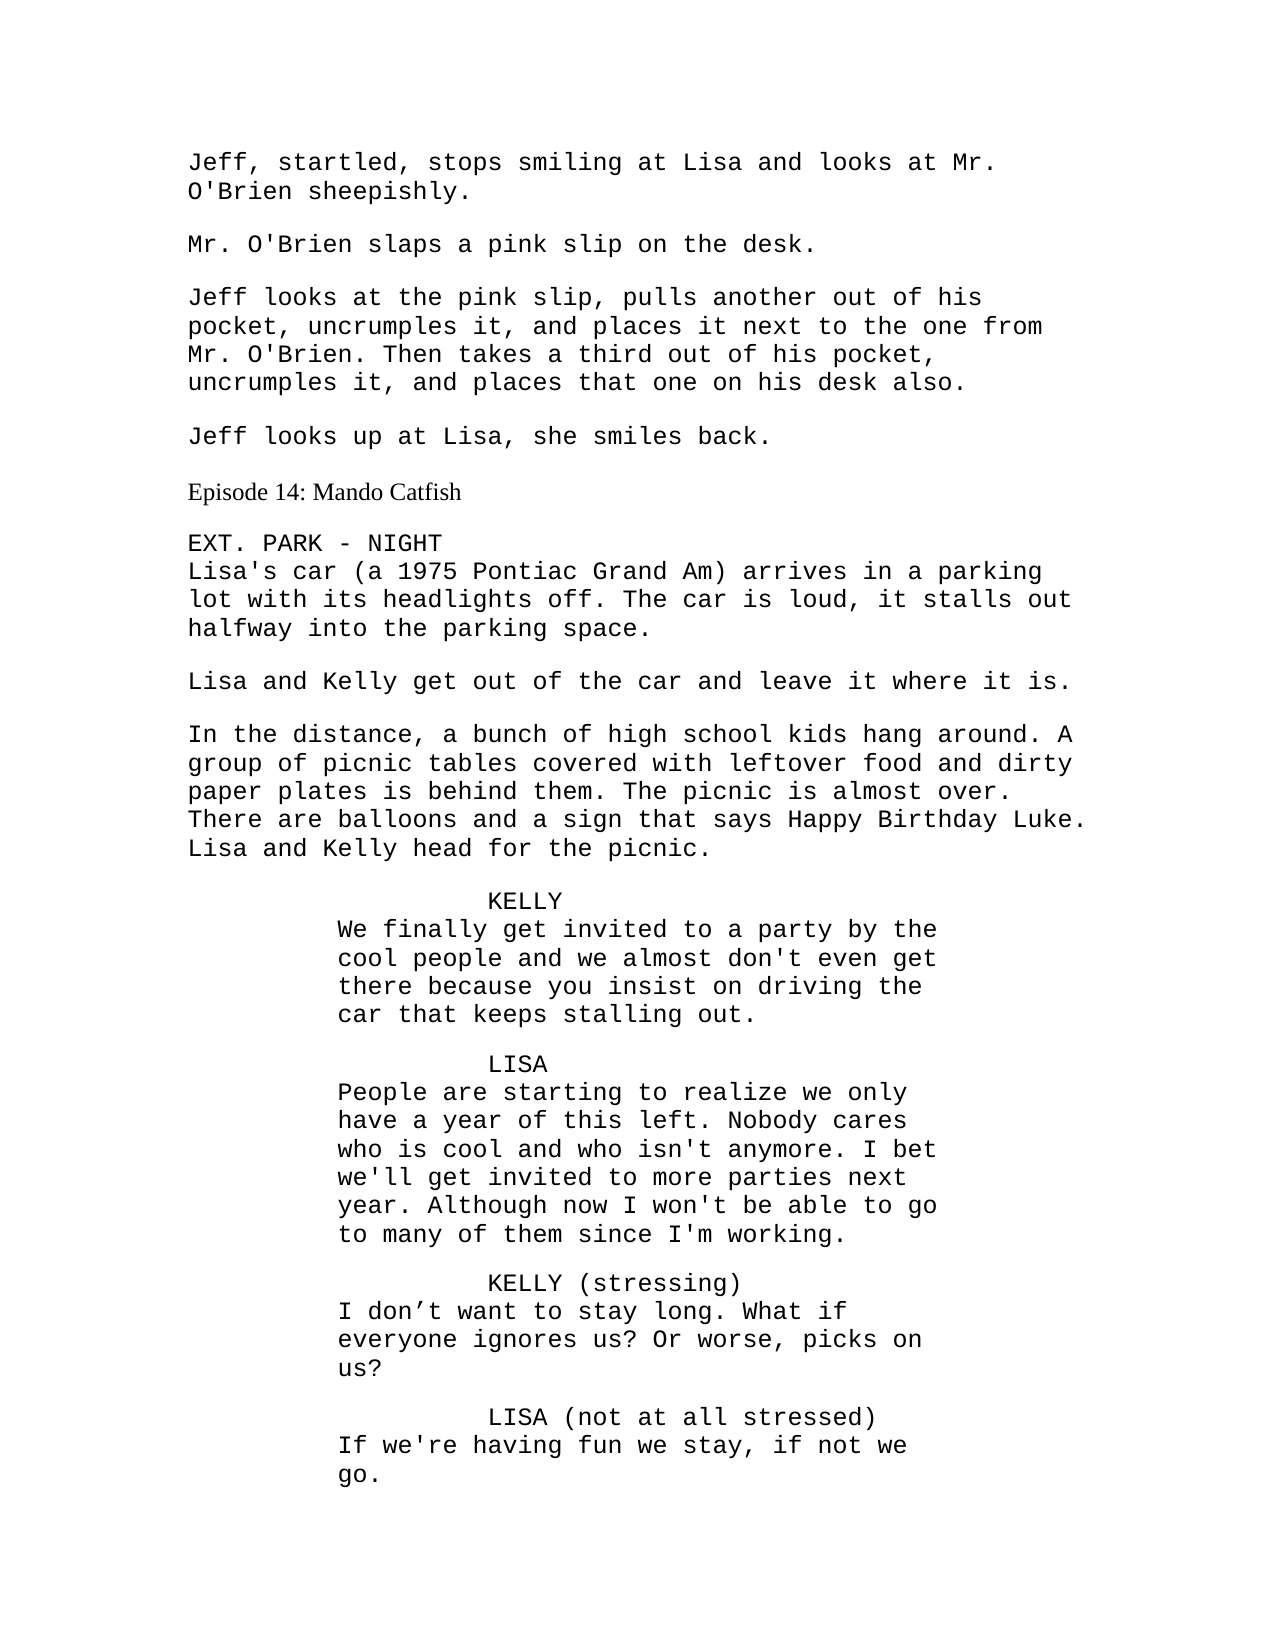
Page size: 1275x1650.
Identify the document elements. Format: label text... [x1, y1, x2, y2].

text KELLY [187, 889, 1087, 917]
text KELLY (stressing) [187, 1270, 1087, 1299]
text Jeff looks at the pink slip, pulls another out of his pocket, uncrumples it, and places it next to the one from Mr. O'Brien. Then takes a third out of his pocket, uncrumples it, and places that one on his desk also. [187, 285, 1087, 398]
text In the distance, a bunch of high school kids hang around. A group of picnic tables covered with leftover food and dirty paper plates is behind them. The picnic is almost over. There are balloons and a sign that says Happy Birthday Luke. Lisa and Kelly head for the picnic. [187, 722, 1087, 864]
text Jeff, startled, stops smiling at Lisa and looks at Mr. O'Brien sheepishly. [187, 150, 1087, 207]
subtitle EXT. PARK - NIGHT [187, 530, 1087, 559]
text Jeff looks up at Lisa, she smiles back. [187, 423, 1087, 452]
text We finally get invited to a party by the cool people and we almost don't even get there because you insist on driving the car that keeps stalling out. [337, 917, 937, 1030]
text I don’t want to stay long. What if everyone ignores us? Or worse, picks on us? [337, 1299, 937, 1384]
text LISA (not at all stressed) [187, 1404, 1087, 1433]
text Mr. O'Brien slaps a pink slip on the desk. [187, 232, 1087, 260]
text If we're having fun we stay, if not we go. [337, 1433, 937, 1489]
text LISA [187, 1051, 1087, 1079]
text Lisa and Kelly get out of the car and leave it where it is. [187, 669, 1087, 697]
text People are starting to realize we only have a year of this left. Nobody cares who is cool and who isn't anymore. I bet we'll get invited to more parties next year. Although now I won't be able to go to many of them since I'm working. [337, 1079, 937, 1249]
text Lisa's car (a 1975 Pontiac Grand Am) arrives in a parking lot with its headlights off. The car is loud, it stalls out halfway into the parking space. [187, 559, 1087, 644]
subtitle Episode 14: Mando Catfish [187, 477, 1087, 505]
